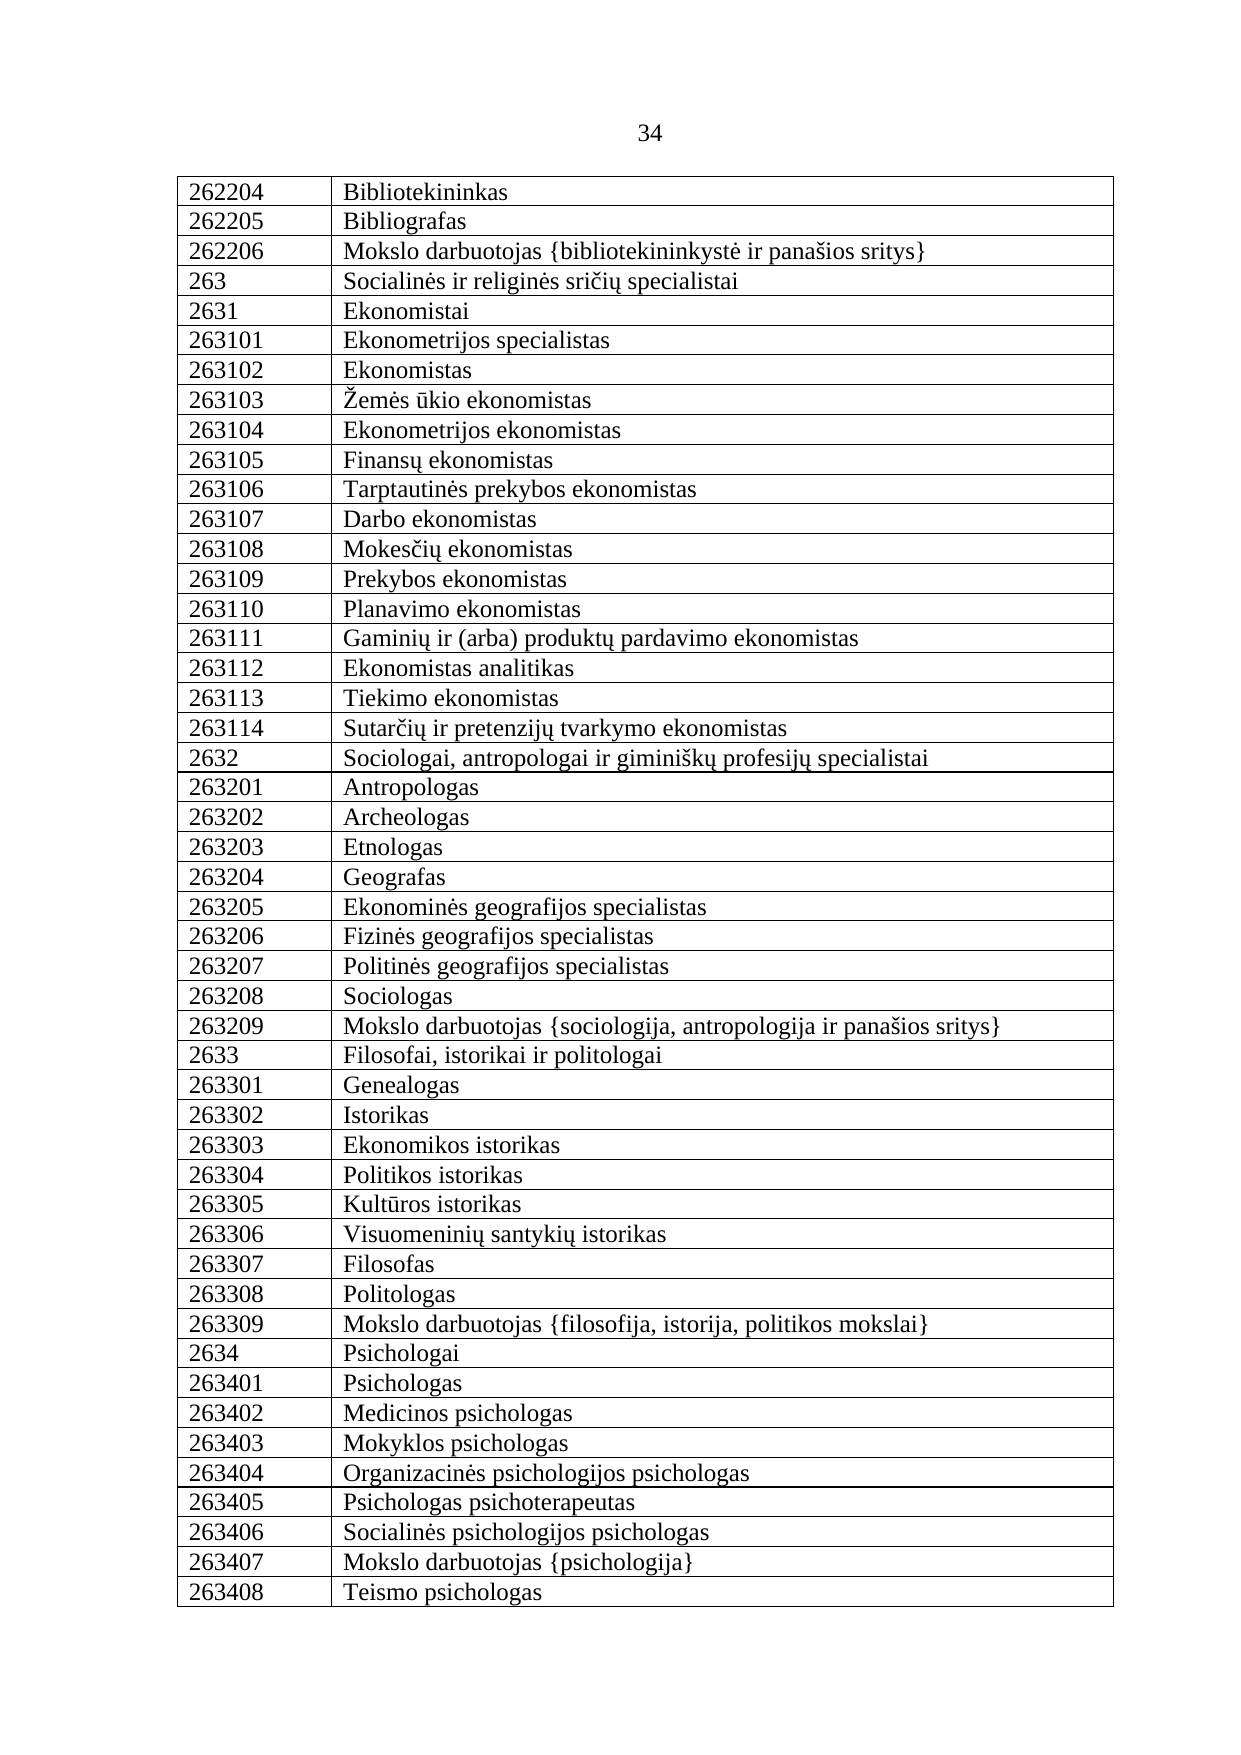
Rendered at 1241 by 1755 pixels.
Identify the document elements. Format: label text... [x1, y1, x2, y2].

table_cell 263302 [178, 1100, 331, 1129]
table_cell 263103 [178, 385, 331, 414]
table_cell Finansų ekonomistas [332, 445, 1113, 473]
table_cell Psichologas [332, 1368, 1113, 1397]
table_cell 263301 [178, 1070, 331, 1099]
table_cell Sociologai, antropologai ir giminiškų profesijų specialistai [332, 743, 1113, 771]
table_cell Psichologai [332, 1339, 1113, 1367]
table_cell [1114, 384, 1119, 414]
table_cell [1114, 682, 1119, 712]
table_cell [1114, 623, 1119, 652]
table_cell [1114, 1099, 1119, 1129]
table_cell 2631 [178, 296, 331, 324]
table_cell [1114, 1576, 1119, 1606]
table_cell [1114, 742, 1119, 771]
table_cell 263208 [178, 981, 331, 1010]
table_cell [1114, 444, 1119, 473]
table_cell Ekonomistas analitikas [332, 653, 1113, 682]
table_cell Tarptautinės prekybos ekonomistas [332, 475, 1113, 503]
table_cell Mokslo darbuotojas {bibliotekininkystė ir panašios sritys} [332, 236, 1113, 265]
table_cell Mokslo darbuotojas {filosofija, istorija, politikos mokslai} [332, 1309, 1113, 1337]
table_cell 263201 [178, 773, 331, 801]
table_cell 262205 [178, 206, 331, 235]
table_cell Sociologas [332, 981, 1113, 1010]
table_cell 263408 [178, 1577, 331, 1606]
table_cell Politinės geografijos specialistas [332, 951, 1113, 980]
table_cell Filosofai, istorikai ir politologai [332, 1041, 1113, 1069]
table_cell 263203 [178, 832, 331, 861]
table_cell Gaminių ir (arba) produktų pardavimo ekonomistas [332, 624, 1113, 652]
table_cell Socialinės ir religinės sričių specialistai [332, 266, 1113, 295]
table_cell 2633 [178, 1041, 331, 1069]
table_cell 263402 [178, 1398, 331, 1427]
table_cell [1114, 1397, 1119, 1427]
table_cell Mokslo darbuotojas {psichologija} [332, 1547, 1113, 1576]
table_cell [1114, 920, 1119, 950]
table_cell Filosofas [332, 1249, 1113, 1278]
table_cell 263306 [178, 1219, 331, 1248]
table_cell Genealogas [332, 1070, 1113, 1099]
table_cell Ekonometrijos specialistas [332, 326, 1113, 354]
table_cell Organizacinės psichologijos psichologas [332, 1458, 1113, 1486]
table_cell Psichologas psichoterapeutas [332, 1488, 1113, 1516]
table_cell 263110 [178, 594, 331, 622]
table_cell 263206 [178, 921, 331, 950]
table_cell [1114, 1278, 1119, 1308]
table_cell 262204 [178, 177, 331, 205]
table_cell Planavimo ekonomistas [332, 594, 1113, 622]
table_cell [1114, 295, 1119, 324]
table_cell [1114, 1218, 1119, 1248]
table_cell [1114, 1338, 1119, 1367]
table_cell Politikos istorikas [332, 1160, 1113, 1188]
table_cell Kultūros istorikas [332, 1190, 1113, 1218]
table_cell 263104 [178, 415, 331, 444]
table_cell Mokyklos psichologas [332, 1428, 1113, 1457]
table_cell [1114, 1486, 1119, 1516]
table_cell 263309 [178, 1309, 331, 1337]
table_cell 263405 [178, 1488, 331, 1516]
table_cell Politologas [332, 1279, 1113, 1308]
table_cell [1114, 1546, 1119, 1576]
table_cell [1114, 1010, 1119, 1039]
table_cell Medicinos psichologas [332, 1398, 1113, 1427]
table_cell [1114, 1159, 1119, 1188]
table_cell Teismo psichologas [332, 1577, 1113, 1606]
table_cell 263108 [178, 534, 331, 563]
table_cell Antropologas [332, 773, 1113, 801]
table_cell 2632 [178, 743, 331, 771]
table_cell 263102 [178, 355, 331, 384]
table_cell Tiekimo ekonomistas [332, 683, 1113, 712]
table_cell [1114, 265, 1119, 295]
table_cell Ekonominės geografijos specialistas [332, 892, 1113, 920]
table_cell [1114, 1457, 1119, 1486]
table_cell [1114, 1516, 1119, 1546]
table_cell [1114, 563, 1119, 593]
table_cell [1114, 950, 1119, 980]
table_cell [1114, 891, 1119, 920]
table_cell 263401 [178, 1368, 331, 1397]
table_cell Archeologas [332, 802, 1113, 831]
table_cell 263 [178, 266, 331, 295]
table_cell Fizinės geografijos specialistas [332, 921, 1113, 950]
table_cell 263404 [178, 1458, 331, 1486]
table_cell [1114, 1069, 1119, 1099]
table_cell [1114, 861, 1119, 891]
table_cell [1114, 354, 1119, 384]
table_cell 263308 [178, 1279, 331, 1308]
table_cell Socialinės psichologijos psichologas [332, 1517, 1113, 1546]
table_cell [1114, 771, 1119, 801]
table_cell Prekybos ekonomistas [332, 564, 1113, 593]
table_cell 263114 [178, 713, 331, 742]
table_cell [1114, 1427, 1119, 1457]
table_cell [1114, 652, 1119, 682]
table_cell [1114, 1189, 1119, 1218]
table_cell 263207 [178, 951, 331, 980]
table_cell [1114, 1308, 1119, 1337]
table_cell 263105 [178, 445, 331, 473]
table_cell 263209 [178, 1011, 331, 1039]
table_cell Ekonomistas [332, 355, 1113, 384]
table_cell [1114, 1040, 1119, 1069]
table_cell 263111 [178, 624, 331, 652]
table_cell Bibliografas [332, 206, 1113, 235]
table_cell [1114, 593, 1119, 622]
table_cell [1114, 831, 1119, 861]
table_cell Istorikas [332, 1100, 1113, 1129]
table_cell 263109 [178, 564, 331, 593]
table_cell Mokesčių ekonomistas [332, 534, 1113, 563]
table_cell Darbo ekonomistas [332, 504, 1113, 533]
table_cell Ekonometrijos ekonomistas [332, 415, 1113, 444]
table_cell Žemės ūkio ekonomistas [332, 385, 1113, 414]
table_cell [1114, 414, 1119, 444]
table_cell 262206 [178, 236, 331, 265]
table_cell 263305 [178, 1190, 331, 1218]
table_cell 263406 [178, 1517, 331, 1546]
table_cell Ekonomistai [332, 296, 1113, 324]
table_cell [1114, 235, 1119, 265]
table_cell [1114, 980, 1119, 1010]
table_cell Sutarčių ir pretenzijų tvarkymo ekonomistas [332, 713, 1113, 742]
table_cell 263303 [178, 1130, 331, 1159]
table_cell 263304 [178, 1160, 331, 1188]
table_cell Visuomeninių santykių istorikas [332, 1219, 1113, 1248]
table_cell Ekonomikos istorikas [332, 1130, 1113, 1159]
table_cell 263202 [178, 802, 331, 831]
table_cell [1114, 176, 1119, 205]
table_cell [1114, 325, 1119, 354]
table_cell Etnologas [332, 832, 1113, 861]
table_cell [1114, 474, 1119, 503]
table_cell [1114, 205, 1119, 235]
table_cell [1114, 1367, 1119, 1397]
table_cell 263205 [178, 892, 331, 920]
table_cell 263407 [178, 1547, 331, 1576]
table_cell [1114, 533, 1119, 563]
table_cell 263106 [178, 475, 331, 503]
table_cell 2634 [178, 1339, 331, 1367]
table_cell [1114, 712, 1119, 742]
table_cell Mokslo darbuotojas {sociologija, antropologija ir panašios sritys} [332, 1011, 1113, 1039]
table_cell Geografas [332, 862, 1113, 891]
table_cell [1114, 1248, 1119, 1278]
table_cell [1114, 801, 1119, 831]
table_cell Bibliotekininkas [332, 177, 1113, 205]
table_cell [1114, 503, 1119, 533]
table_cell 263101 [178, 326, 331, 354]
table_cell 263307 [178, 1249, 331, 1278]
table_cell 263113 [178, 683, 331, 712]
table_cell 263112 [178, 653, 331, 682]
table_cell 263204 [178, 862, 331, 891]
table_cell 263107 [178, 504, 331, 533]
table_cell 263403 [178, 1428, 331, 1457]
table_cell [1114, 1129, 1119, 1159]
